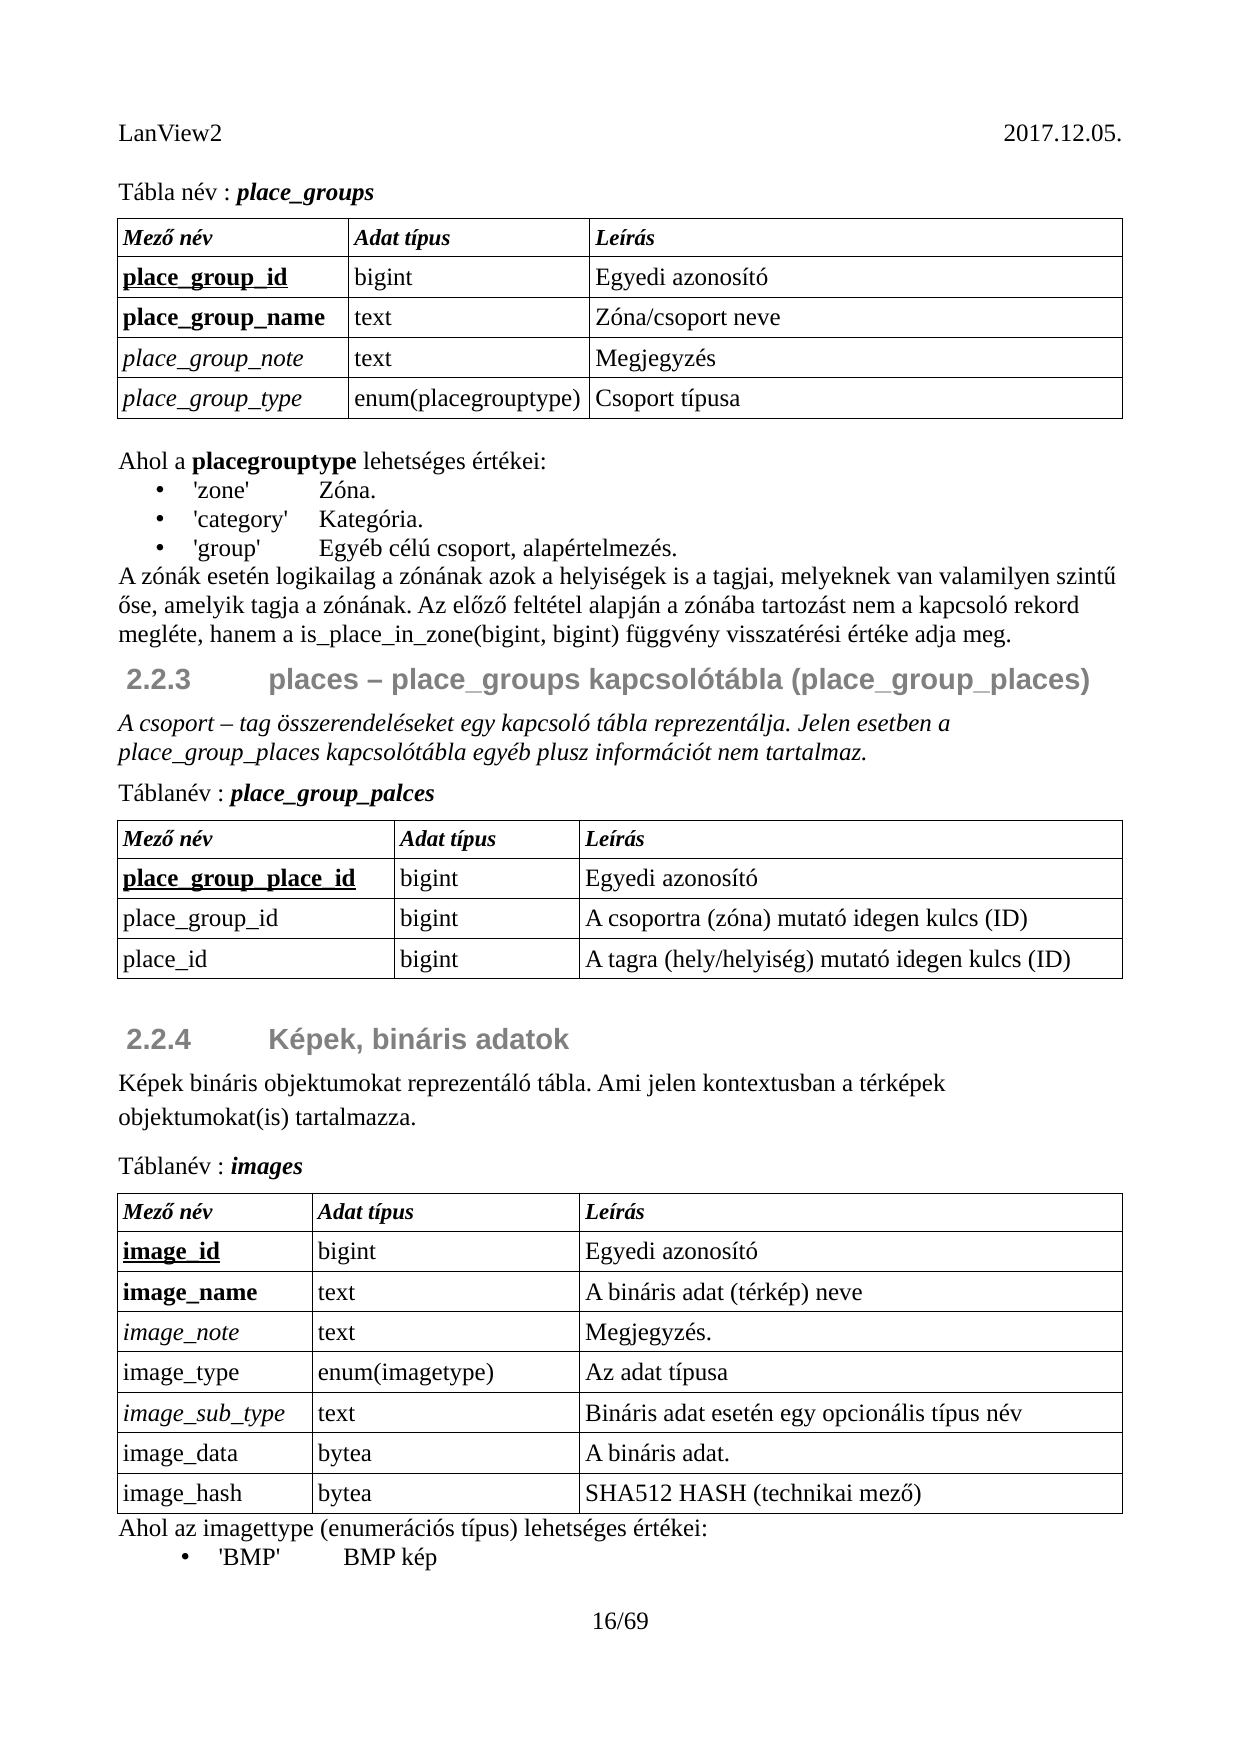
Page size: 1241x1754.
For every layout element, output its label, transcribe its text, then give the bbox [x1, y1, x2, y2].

text Táblanév : images [118, 1151, 1122, 1180]
table_cell text [349, 338, 589, 377]
table_cell A tagra (hely/helyiség) mutató idegen kulcs (ID) [580, 939, 1122, 978]
table_header Leírás [590, 219, 1122, 256]
table_cell A bináris adat (térkép) neve [580, 1272, 1122, 1311]
text A zónák esetén logikailag a zónának azok a helyiségek is a tagjai, melyeknek van valamilyen szintű őse, amelyik tagja a zónának. Az előző feltétel alapján a zónába tartozást nem a kapcsoló rekord megléte, hanem a is_place_in_zone(bigint, bigint) függvény visszatérési értéke adja meg. [118, 561, 1122, 648]
table_cell place_group_place_id [118, 859, 394, 898]
text Képek bináris objektumokat reprezentáló tábla. Ami jelen kontextusban a térképek objektumokat(is) tartalmazza. [118, 1068, 1122, 1131]
table_cell Csoport típusa [590, 378, 1122, 417]
table_cell place_id [118, 939, 394, 978]
table_cell image_data [118, 1433, 312, 1472]
text Ahol a placegrouptype lehetséges értékei: [118, 446, 1122, 475]
list 'group' Egyéb célú csoport, alapértelmezés. [156, 533, 1122, 561]
text Táblanév : place_group_palces [118, 778, 1122, 807]
table_cell Egyedi azonosító [580, 1232, 1122, 1271]
table_cell image_name [118, 1272, 312, 1311]
table_cell place_group_id [118, 899, 394, 938]
table_cell image_note [118, 1312, 312, 1351]
table_cell text [313, 1272, 579, 1311]
table_cell bytea [313, 1433, 579, 1472]
list 'BMP' BMP kép [181, 1542, 1122, 1570]
table_cell Egyedi azonosító [590, 257, 1122, 297]
table_cell Bináris adat esetén egy opcionális típus név [580, 1393, 1122, 1432]
table_header Adat típus [349, 219, 589, 256]
table_cell Megjegyzés [590, 338, 1122, 377]
table_header Mező név [118, 219, 348, 256]
table_cell bytea [313, 1474, 579, 1513]
table_cell image_sub_type [118, 1393, 312, 1432]
table_cell image_type [118, 1352, 312, 1392]
table_cell enum(imagetype) [313, 1352, 579, 1392]
table_cell text [313, 1393, 579, 1432]
table_cell image_hash [118, 1474, 312, 1513]
table_cell Az adat típusa [580, 1352, 1122, 1392]
table_cell Egyedi azonosító [580, 859, 1122, 898]
table_header Leírás [580, 1194, 1122, 1231]
table_cell bigint [395, 899, 579, 938]
table_header Mező név [118, 821, 394, 857]
text Ahol az imagettype (enumerációs típus) lehetséges értékei: [118, 1514, 1122, 1542]
table_cell place_group_note [118, 338, 348, 377]
text Tábla név : place_groups [118, 177, 1122, 206]
table_cell enum(placegrouptype) [349, 378, 589, 417]
list 'zone' Zóna. [156, 475, 1122, 504]
table_cell bigint [349, 257, 589, 297]
list 'category' Kategória. [156, 504, 1122, 533]
table_header Leírás [580, 821, 1122, 857]
table_header Adat típus [313, 1194, 579, 1231]
table_cell text [349, 298, 589, 337]
table_cell place_group_name [118, 298, 348, 337]
table_cell place_group_id [118, 257, 348, 297]
table_cell image_id [118, 1232, 312, 1271]
subtitle places – place_groups kapcsolótábla (place_group_places) [118, 662, 1122, 696]
table_cell SHA512 HASH (technikai mező) [580, 1474, 1122, 1513]
table_cell Megjegyzés. [580, 1312, 1122, 1351]
table_header Mező név [118, 1194, 312, 1231]
table_cell place_group_type [118, 378, 348, 417]
table_header Adat típus [395, 821, 579, 857]
table_cell text [313, 1312, 579, 1351]
table_cell A csoportra (zóna) mutató idegen kulcs (ID) [580, 899, 1122, 938]
subtitle Képek, bináris adatok [118, 1022, 1122, 1055]
table_cell A bináris adat. [580, 1433, 1122, 1472]
table_cell Zóna/csoport neve [590, 298, 1122, 337]
text A csoport – tag összerendeléseket egy kapcsoló tábla reprezentálja. Jelen esetben a place_group_places kapcsolótábla egyéb plusz információt nem tartalmaz. [118, 708, 1122, 766]
table_cell bigint [395, 859, 579, 898]
table_cell bigint [395, 939, 579, 978]
table_cell bigint [313, 1232, 579, 1271]
